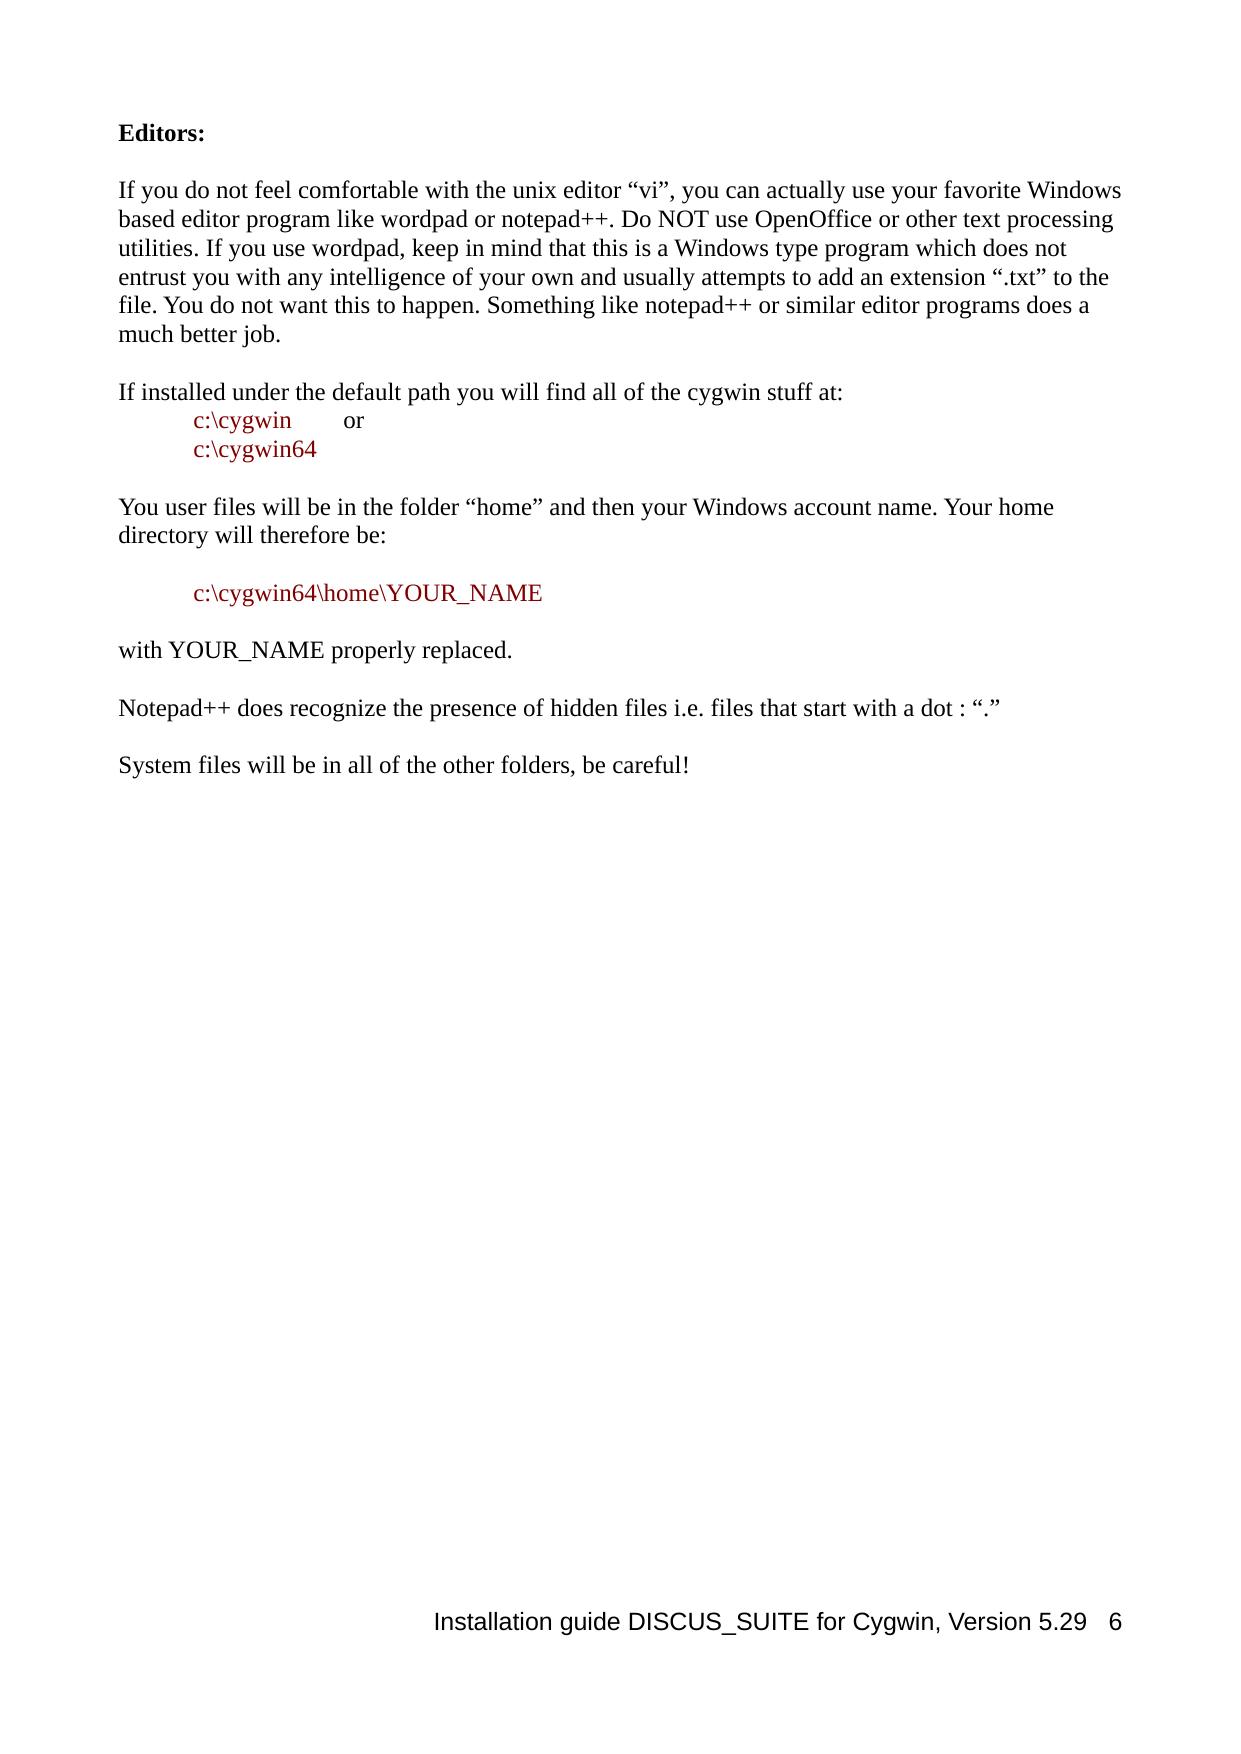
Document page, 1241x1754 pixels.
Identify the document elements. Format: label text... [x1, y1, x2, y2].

text with YOUR_NAME properly replaced. [118, 636, 1122, 664]
text Editors: [118, 118, 1122, 147]
text c:\cygwin or [118, 406, 1122, 434]
text If you do not feel comfortable with the unix editor “vi”, you can actually use your favorite Windows based editor program like wordpad or notepad++. Do NOT use OpenOffice or other text processing utilities. If you use wordpad, keep in mind that this is a Windows type program which does not entrust you with any intelligence of your own and usually attempts to add an extension “.txt” to the file. You do not want this to happen. Something like notepad++ or similar editor programs does a much better job. [118, 176, 1122, 348]
text Notepad++ does recognize the presence of hidden files i.e. files that start with a dot : “.” [118, 693, 1122, 722]
text If installed under the default path you will find all of the cygwin stuff at: [118, 377, 1122, 406]
text c:\cygwin64\home\YOUR_NAME [118, 578, 1122, 607]
text You user files will be in the folder “home” and then your Windows account name. Your home directory will therefore be: [118, 492, 1122, 549]
text System files will be in all of the other folders, be careful! [118, 751, 1122, 779]
text c:\cygwin64 [118, 434, 1122, 463]
